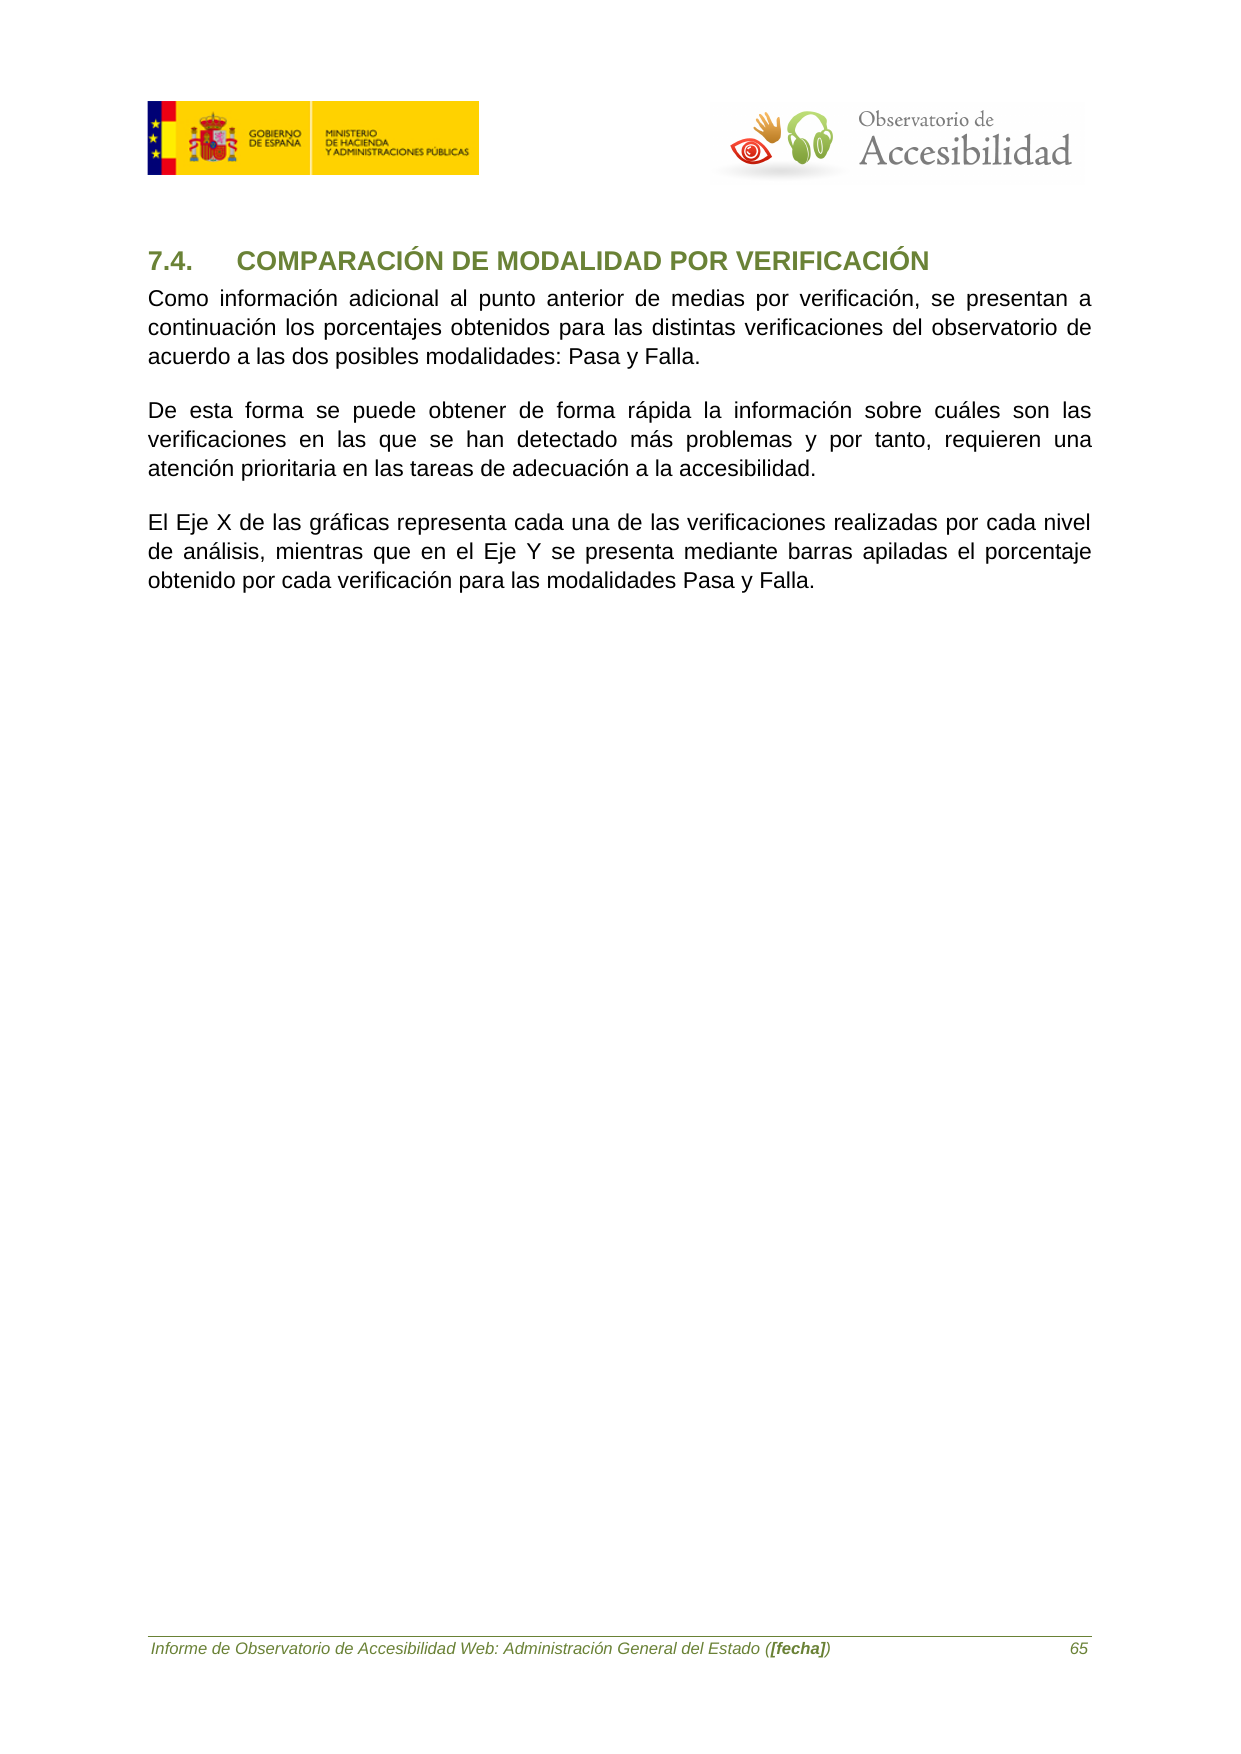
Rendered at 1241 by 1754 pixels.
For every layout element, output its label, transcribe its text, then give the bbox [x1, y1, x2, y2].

picture [710, 102, 1086, 185]
text Como información adicional al punto anterior de medias por verificación, se presentan a continuación los porcentajes obtenidos para las distintas verificaciones del observatorio de acuerdo a las dos posibles modalidades: Pasa y Falla. [148, 285, 1092, 369]
text De esta forma se puede obtener de forma rápida la información sobre cuáles son las verificaciones en las que se han detectado más problemas y por tanto, requieren una atención prioritaria en las tareas de adecuación a la accesibilidad. [148, 397, 1092, 481]
subtitle Comparación de Modalidad por Verificación [148, 245, 1092, 276]
picture [147, 101, 479, 175]
text El Eje X de las gráficas representa cada una de las verificaciones realizadas por cada nivel de análisis, mientras que en el Eje Y se presenta mediante barras apiladas el porcentaje obtenido por cada verificación para las modalidades Pasa y Falla. [148, 509, 1092, 593]
